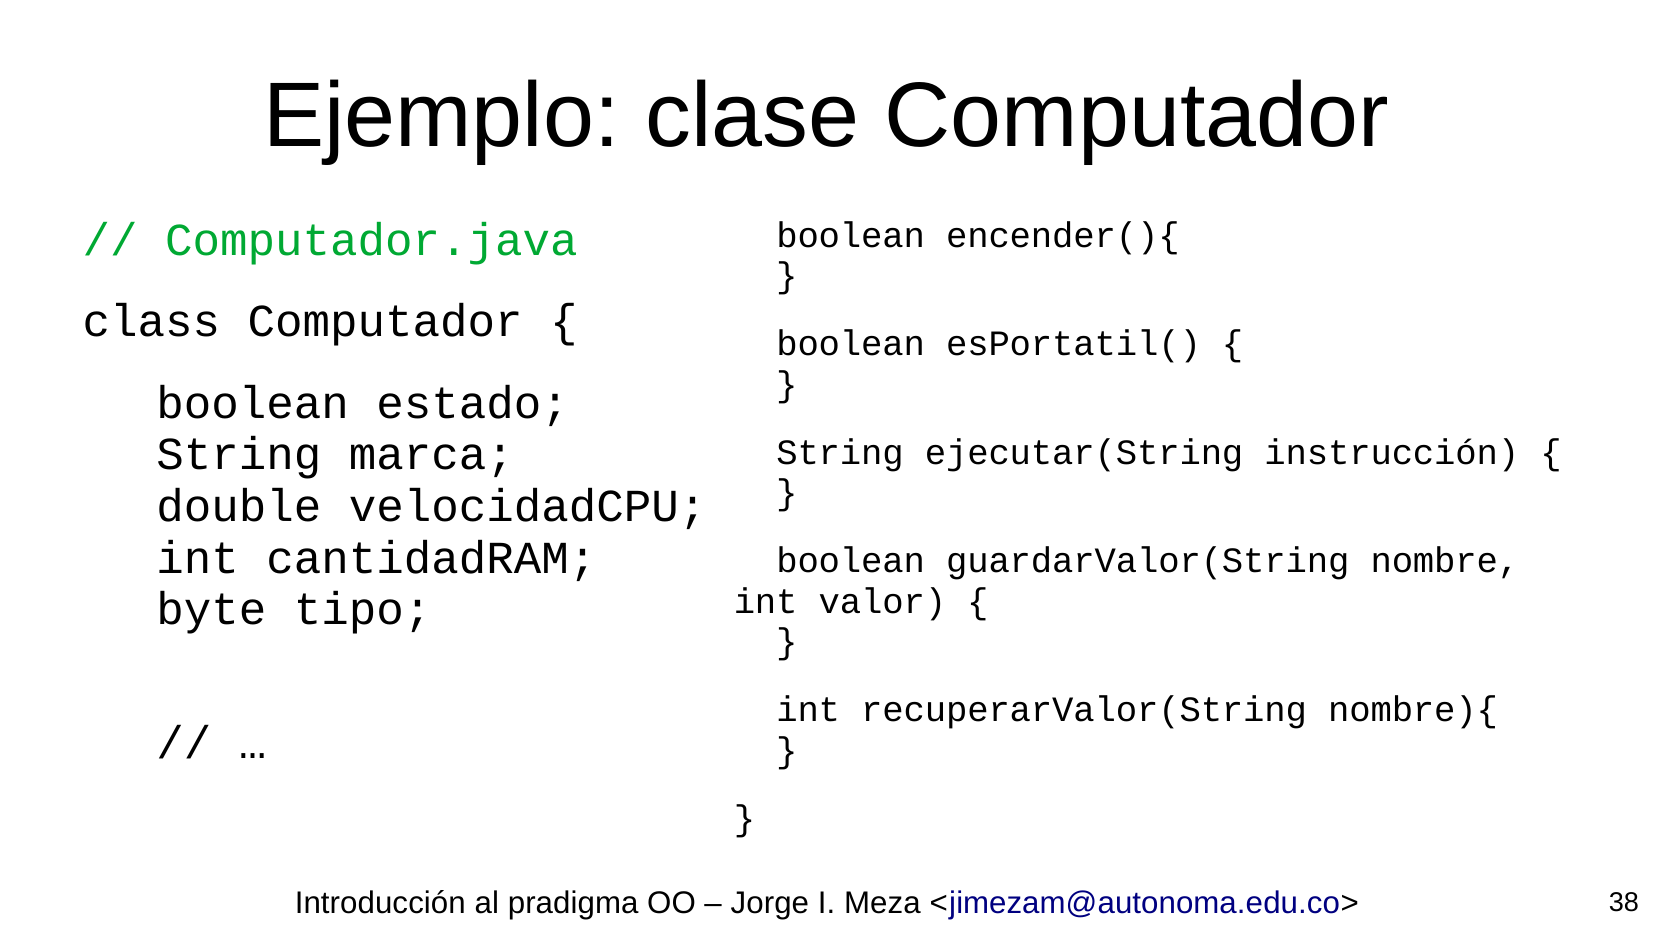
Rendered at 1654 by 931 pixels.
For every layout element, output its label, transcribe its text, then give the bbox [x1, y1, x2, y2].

title Ejemplo: clase Computador [82, 37, 1571, 193]
list boolean encender(){ } boolean esPortatil() { } String ejecutar(String instrucción) { } boolean guardarValor(String nombre, int valor) { } int recuperarValor(String nombre){ } } [733, 217, 1572, 879]
list // Computador.java class Computador { boolean estado; String marca; double velocidadCPU; int cantidadRAM; byte tipo; // … [82, 217, 733, 879]
